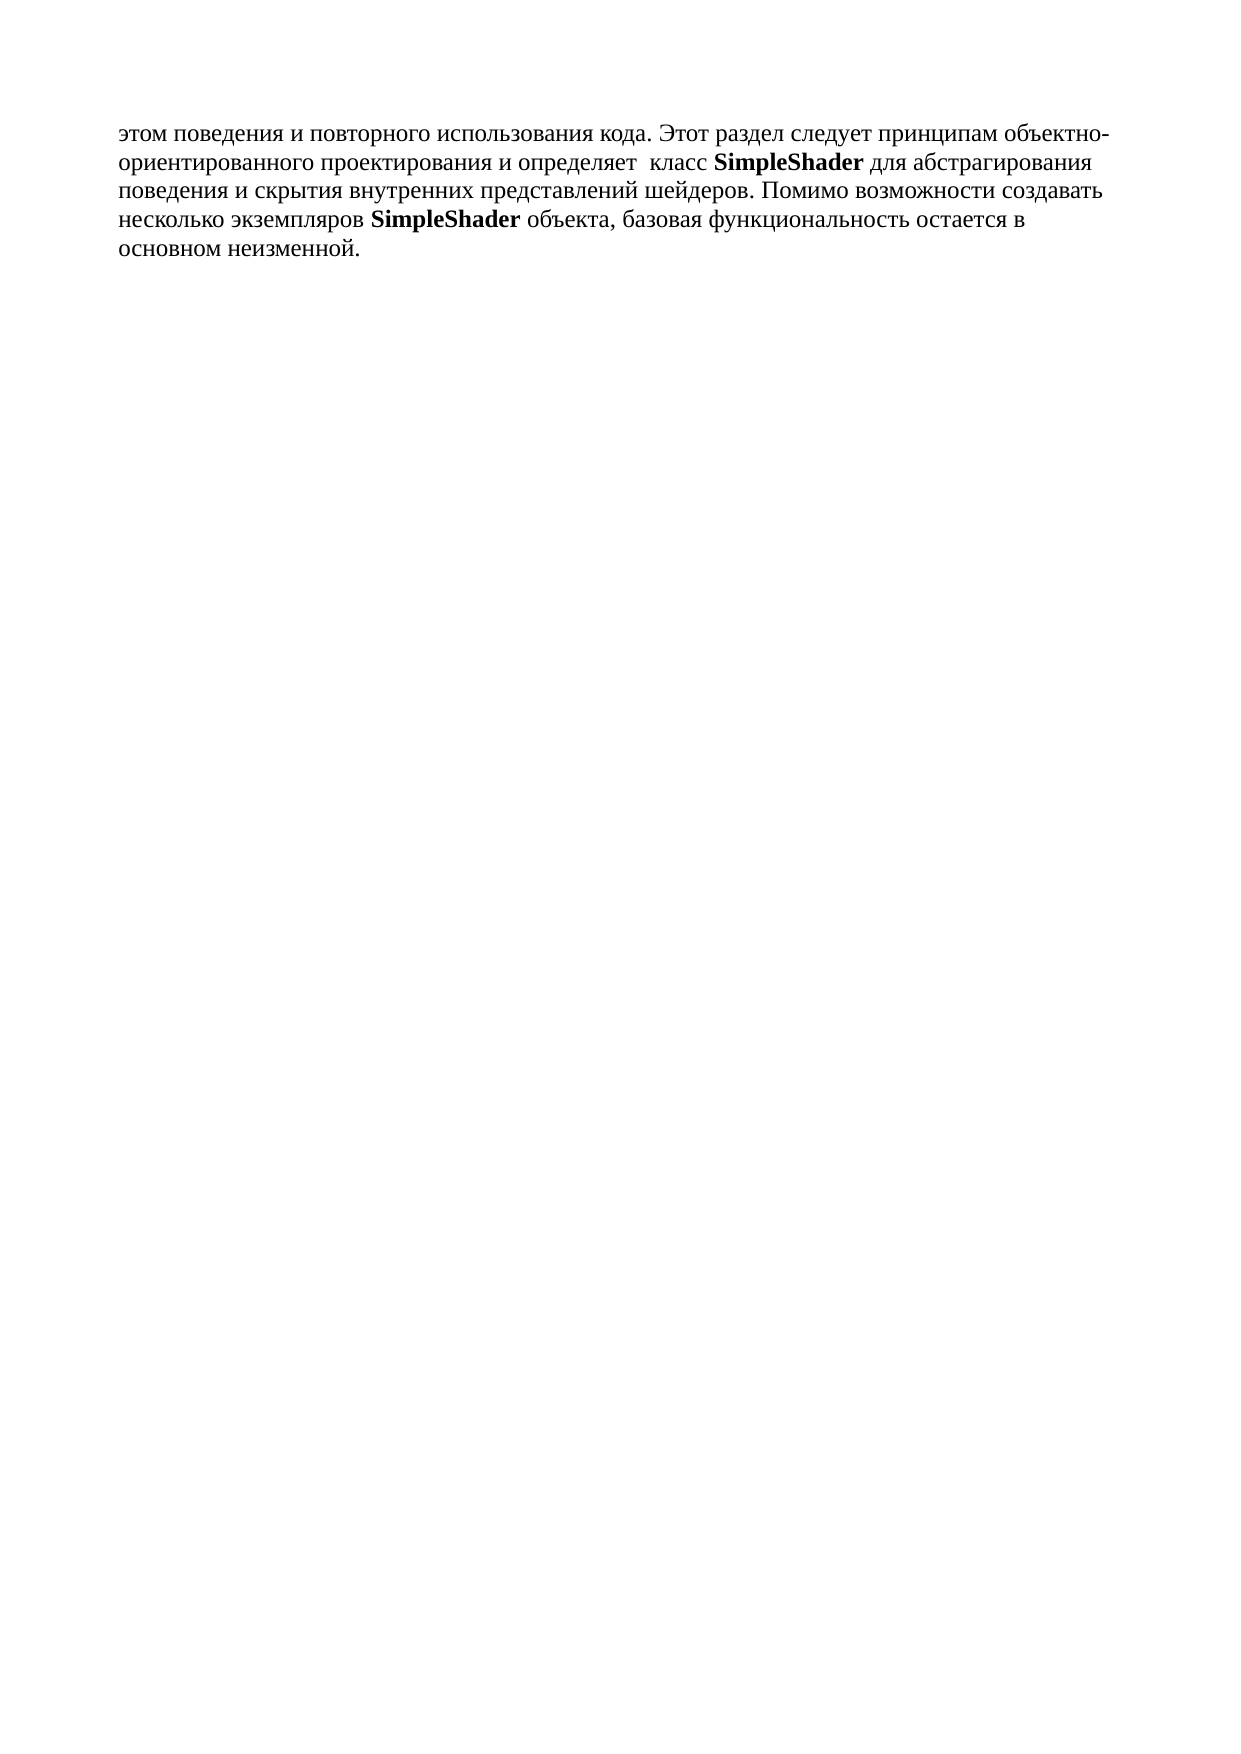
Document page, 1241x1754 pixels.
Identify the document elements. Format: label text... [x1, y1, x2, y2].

text этом поведения и повторного использования кода. Этот раздел следует принципам объектно-ориентированного проектирования и определяет класс SimpleShader для абстрагирования поведения и скрытия внутренних представлений шейдеров. Помимо возможности создавать несколько экземпляров SimpleShader объекта, базовая функциональность остается в основном неизменной. [118, 118, 1122, 262]
